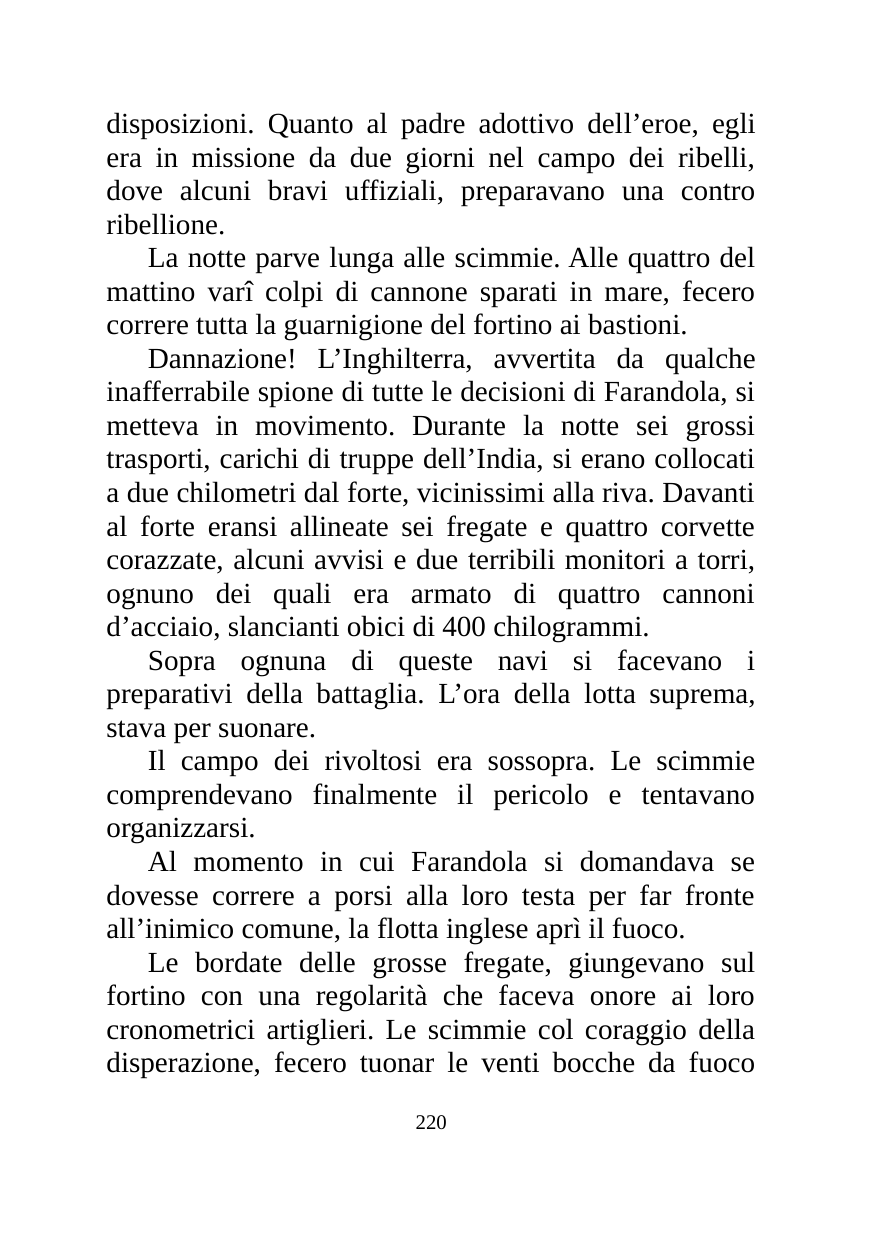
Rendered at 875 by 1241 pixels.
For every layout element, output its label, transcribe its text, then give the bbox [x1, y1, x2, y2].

text Dannazione! L’Inghilterra, avvertita da qualche inafferrabile spione di tutte le decisioni di Farandola, si metteva in movimento. Durante la notte sei grossi trasporti, carichi di truppe dell’India, si erano collocati a due chilometri dal forte, vicinissimi alla riva. Davanti al forte eransi allineate sei fregate e quattro corvette corazzate, alcuni avvisi e due terribili monitori a torri, ognuno dei quali era armato di quattro cannoni d’acciaio, slancianti obici di 400 chilogrammi. [106, 341, 756, 643]
text Al momento in cui Farandola si domandava se dovesse correre a porsi alla loro testa per far fronte all’inimico comune, la flotta inglese aprì il fuoco. [106, 844, 756, 945]
text disposizioni. Quanto al padre adottivo dell’eroe, egli era in missione da due giorni nel campo dei ribelli, dove alcuni bravi uffiziali, preparavano una contro ribellione. [106, 106, 756, 240]
text Sopra ognuna di queste navi si facevano i preparativi della battaglia. L’ora della lotta suprema, stava per suonare. [106, 643, 756, 743]
text La notte parve lunga alle scimmie. Alle quattro del mattino varî colpi di cannone sparati in mare, fecero correre tutta la guarnigione del fortino ai bastioni. [106, 240, 756, 341]
text Il campo dei rivoltosi era sossopra. Le scimmie comprendevano finalmente il pericolo e tentavano organizzarsi. [106, 743, 756, 844]
text Le bordate delle grosse fregate, giungevano sul fortino con una regolarità che faceva onore ai loro cronometrici artiglieri. Le scimmie col coraggio della disperazione, fecero tuonar le venti bocche da fuoco [106, 945, 756, 1079]
